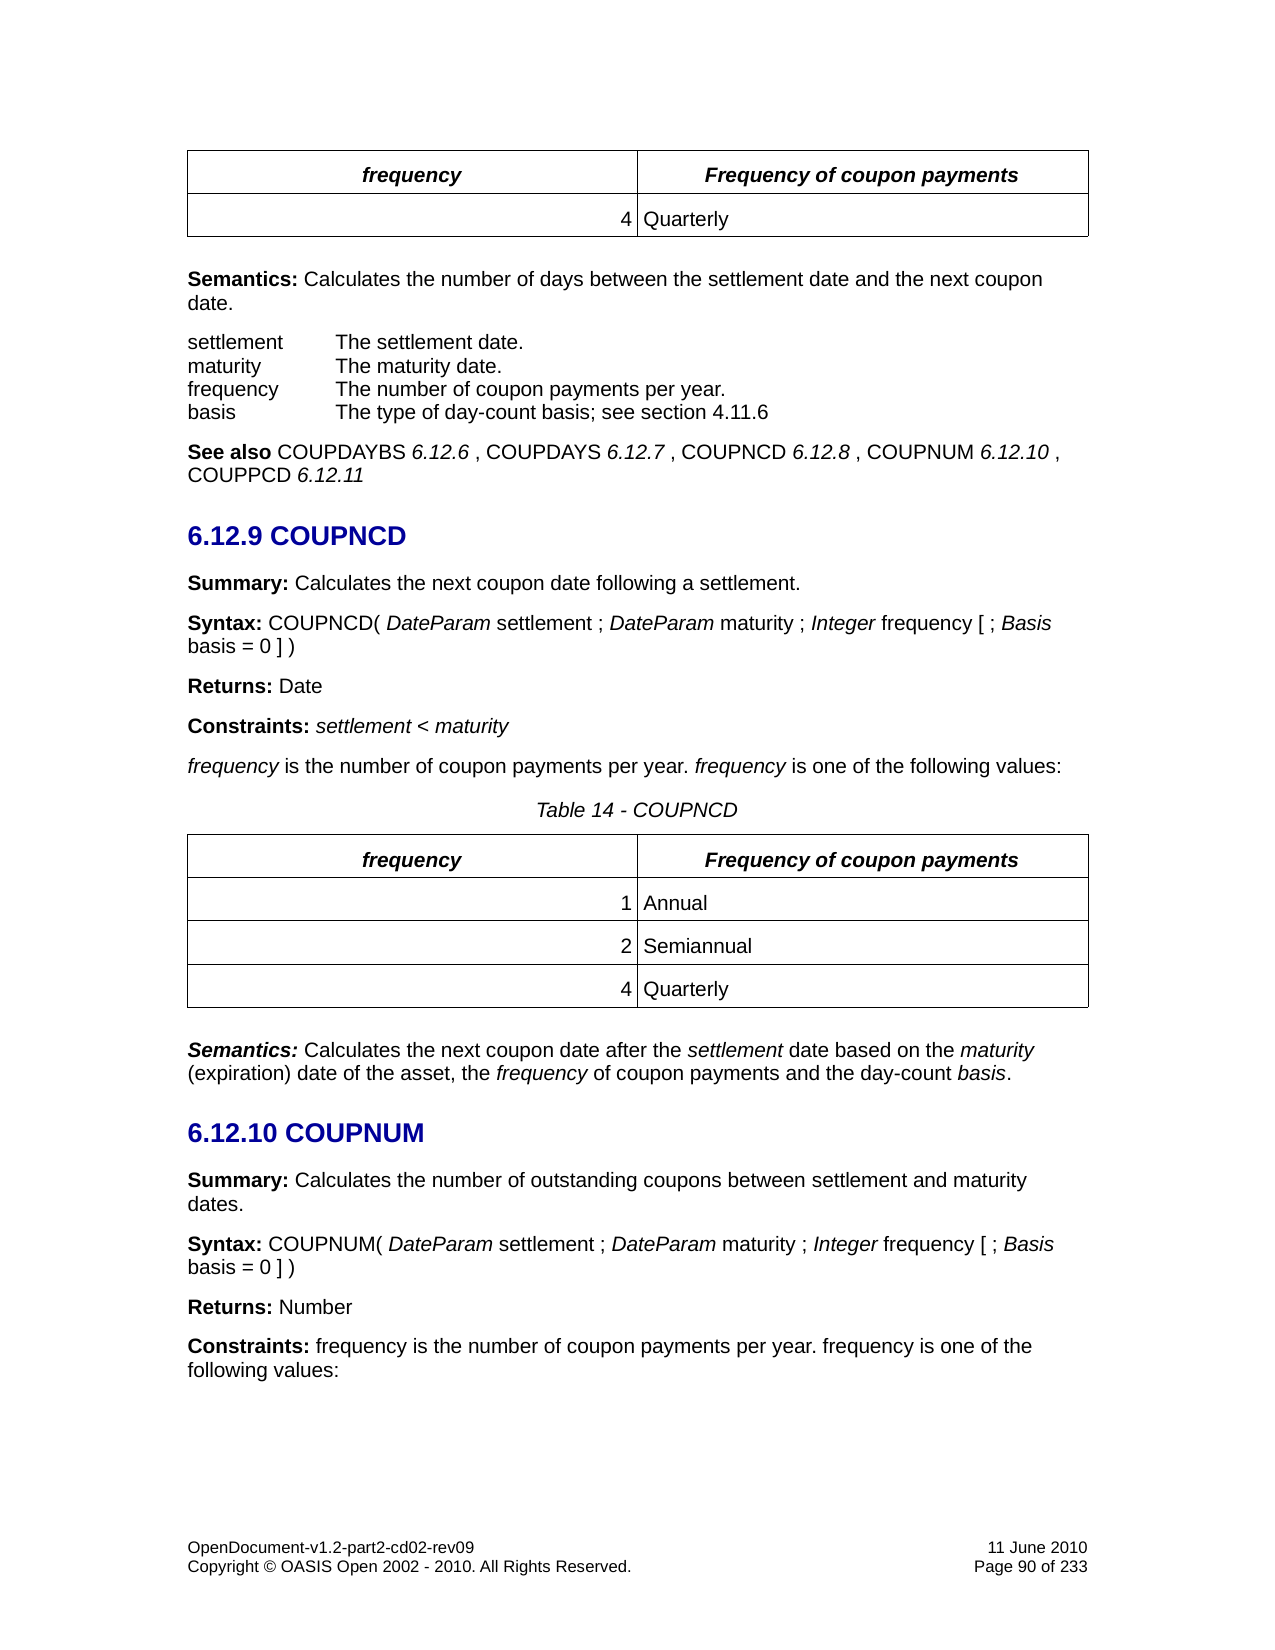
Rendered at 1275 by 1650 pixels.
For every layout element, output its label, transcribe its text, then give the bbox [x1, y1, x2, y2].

table_header frequency [188, 835, 637, 877]
table_cell Quarterly [638, 194, 1088, 236]
table_cell Annual [638, 878, 1088, 920]
text Constraints: settlement < maturity [187, 714, 1088, 738]
table_header Frequency of coupon payments [638, 835, 1088, 877]
text Constraints: frequency is the number of coupon payments per year. frequency is one of the following values: [187, 1335, 1088, 1382]
text Semantics: Calculates the next coupon date after the settlement date based on the maturity (expiration) date of the asset, the frequency of coupon payments and the day-count basis. [187, 1015, 1088, 1085]
subtitle COUPNCD [187, 520, 1088, 551]
text Semantics: Calculates the number of days between the settlement date and the next coupon date. [187, 245, 1088, 314]
subtitle COUPNUM [187, 1118, 1088, 1148]
text Summary: Calculates the number of outstanding coupons between settlement and maturity dates. [187, 1169, 1088, 1216]
table_cell Quarterly [638, 965, 1088, 1007]
table_header Frequency of coupon payments [638, 151, 1088, 193]
text frequency is the number of coupon payments per year. frequency is one of the following values: [187, 754, 1088, 777]
table_cell 2 [188, 921, 637, 963]
table_cell 4 [188, 965, 637, 1007]
text Returns: Date [187, 674, 1088, 698]
text settlement The settlement date. maturity The maturity date. frequency The number of coupon payments per year. basis The type of day-count basis; see section 4.11.6 [187, 331, 1088, 424]
table_cell Semiannual [638, 921, 1088, 963]
text Syntax: COUPNCD( DateParam settlement ; DateParam maturity ; Integer frequency [ ; Basis basis = 0 ] ) [187, 611, 1088, 658]
text Syntax: COUPNUM( DateParam settlement ; DateParam maturity ; Integer frequency [ ; Basis basis = 0 ] ) [187, 1232, 1088, 1279]
text See also COUPDAYBS 6.12.6 , COUPDAYS 6.12.7 , COUPNCD 6.12.8 , COUPNUM 6.12.10 , COUPPCD 6.12.11 [187, 441, 1088, 487]
table_cell 1 [188, 878, 637, 920]
text Summary: Calculates the next coupon date following a settlement. [187, 571, 1088, 595]
table_cell 4 [188, 194, 637, 236]
text Returns: Number [187, 1295, 1088, 1318]
text Table 14 - COUPNCD [187, 798, 1088, 822]
table_header frequency [188, 151, 637, 193]
